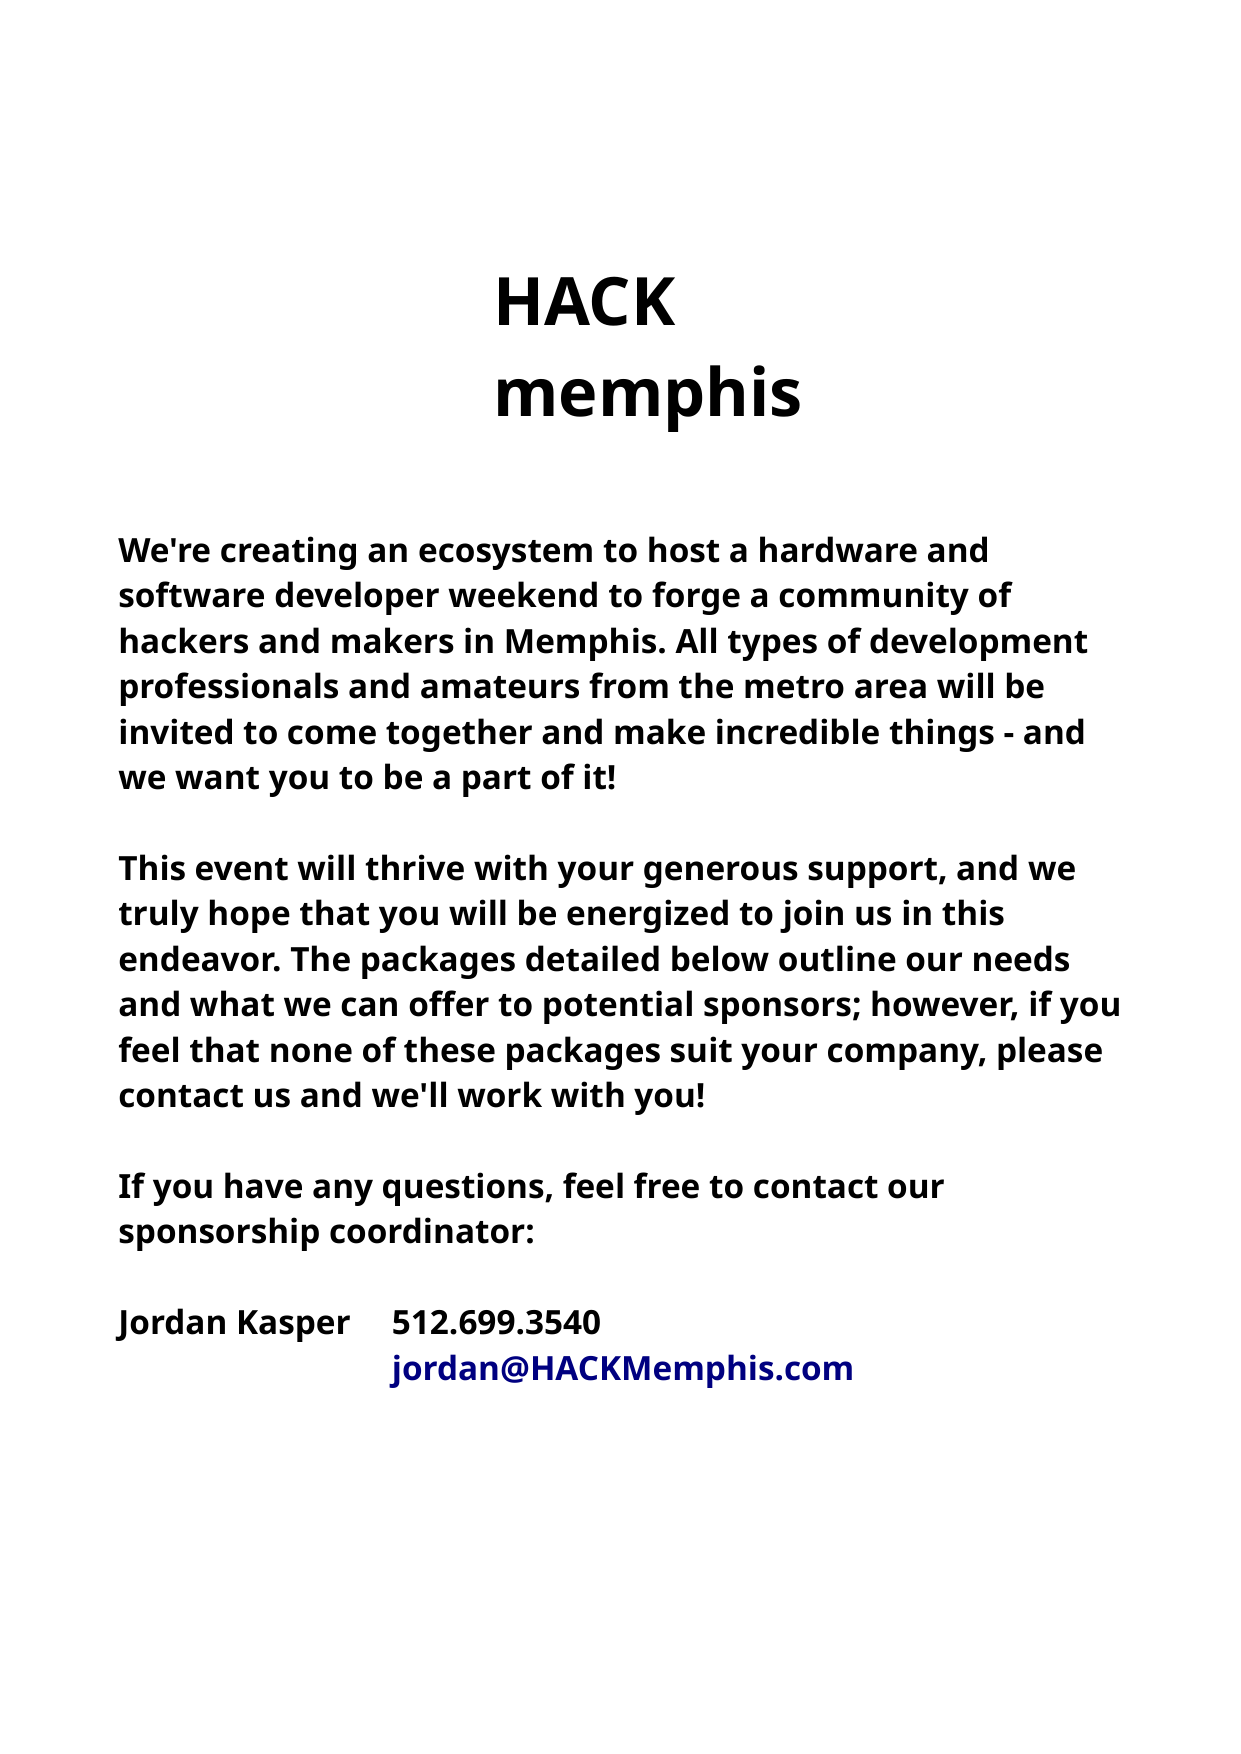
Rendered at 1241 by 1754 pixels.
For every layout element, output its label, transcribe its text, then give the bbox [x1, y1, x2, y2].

text memphis [118, 345, 1122, 436]
text HACK [118, 254, 1122, 345]
text Jordan Kasper 512.699.3540 jordan@HACKMemphis.com [118, 1299, 1122, 1390]
text This event will thrive with your generous support, and we truly hope that you will be energized to join us in this endeavor. The packages detailed below outline our needs and what we can offer to potential sponsors; however, if you feel that none of these packages suit your company, please contact us and we'll work with you! [118, 845, 1122, 1117]
text We're creating an ecosystem to host a hardware and software developer weekend to forge a community of hackers and makers in Memphis. All types of development professionals and amateurs from the metro area will be invited to come together and make incredible things - and we want you to be a part of it! [118, 527, 1122, 799]
text If you have any questions, feel free to contact our sponsorship coordinator: [118, 1163, 1122, 1253]
